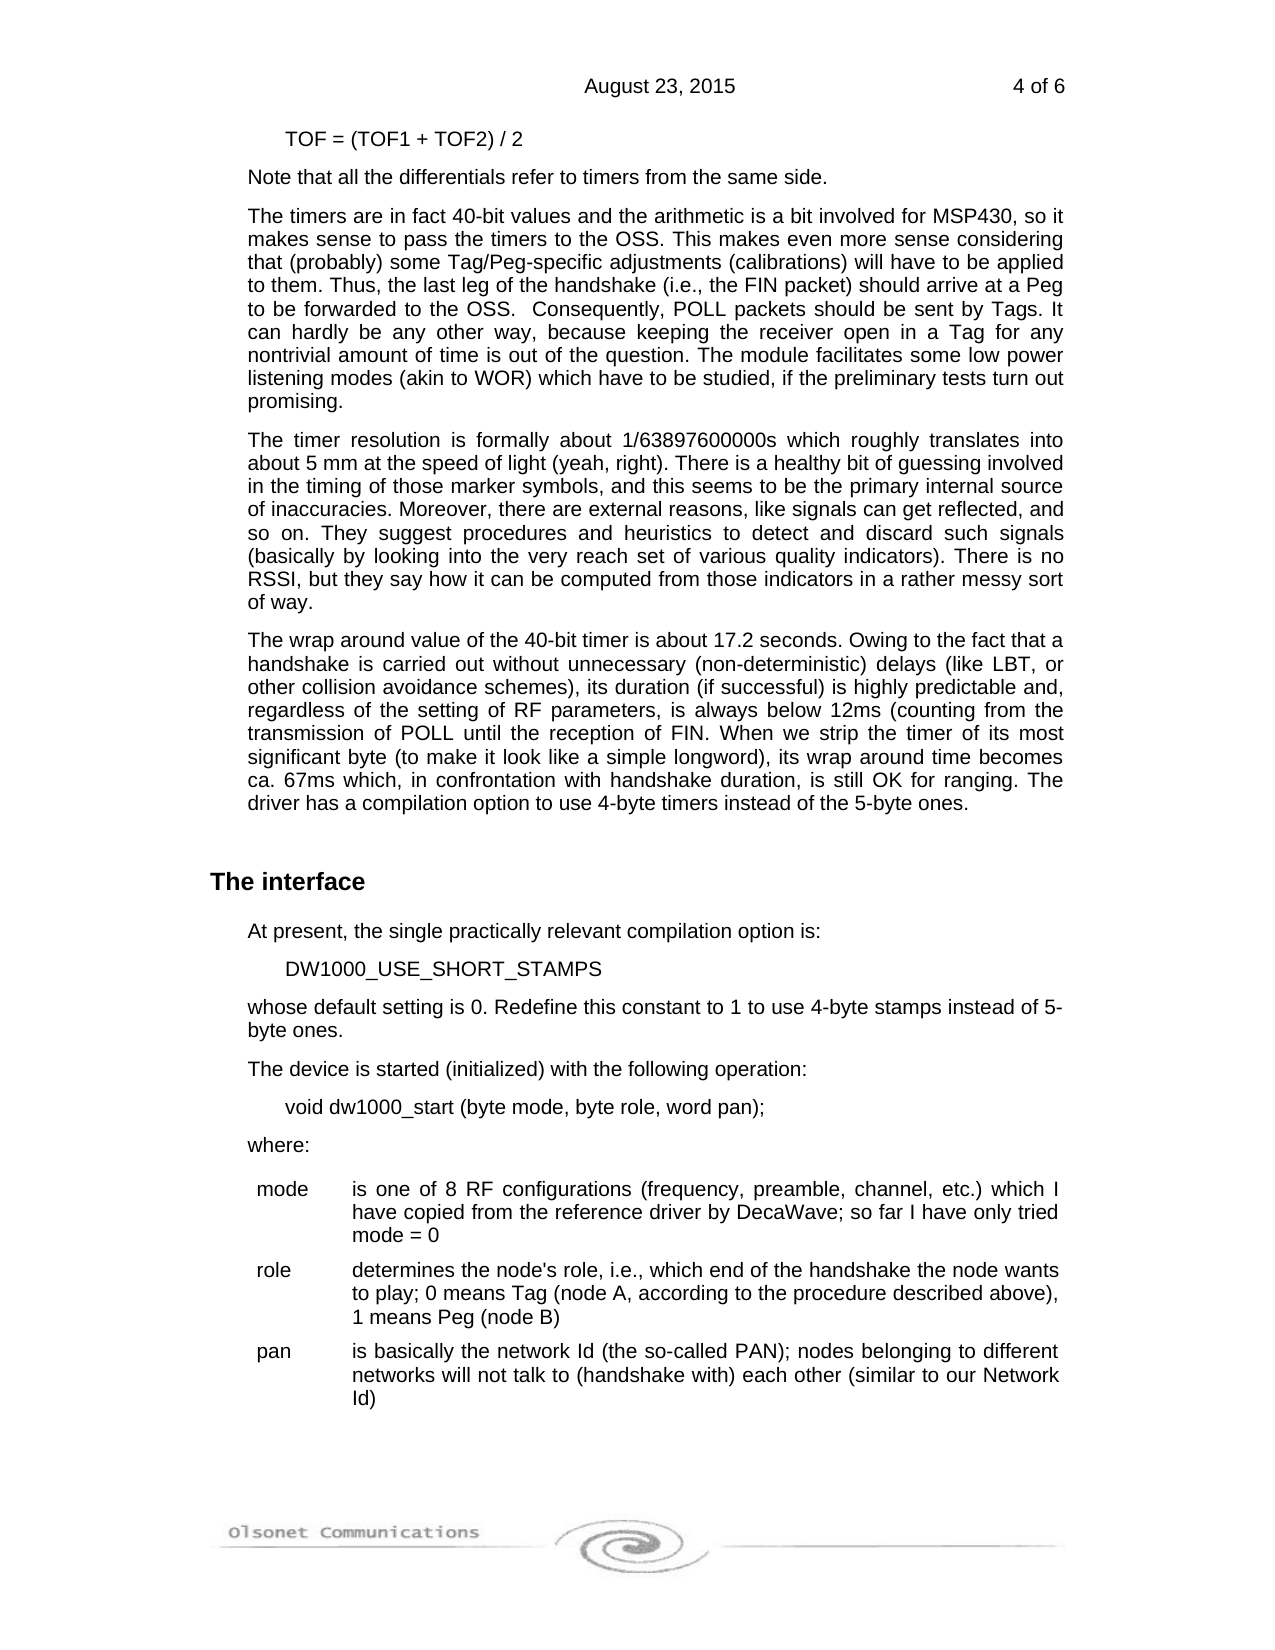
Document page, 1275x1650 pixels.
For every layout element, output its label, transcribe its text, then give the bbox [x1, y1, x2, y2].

table_cell pan [251, 1334, 346, 1415]
table_cell role [251, 1253, 346, 1334]
text At present, the single practically relevant compilation option is: [247, 919, 1065, 942]
text The device is started (initialized) with the following operation: [247, 1057, 1065, 1080]
text where: [247, 1134, 1065, 1157]
text The wrap around value of the 40-bit timer is about 17.2 seconds. Owing to the fact that a handshake is carried out without unnecessary (non-deterministic) delays (like LBT, or other collision avoidance schemes), its duration (if successful) is highly predictable and, regardless of the setting of RF parameters, is always below 12ms (counting from the transmission of POLL until the reception of FIN. When we strip the timer of its most significant byte (to make it look like a simple longword), its wrap around time becomes ca. 67ms which, in confrontation with handshake duration, is still OK for ranging. The driver has a compilation option to use 4-byte timers instead of the 5-byte ones. [247, 629, 1065, 815]
text TOF = (TOF1 + TOF2) / 2 [210, 128, 1065, 151]
text void dw1000_start (byte mode, byte role, word pan); [210, 1095, 1065, 1119]
text The timers are in fact 40-bit values and the arithmetic is a bit involved for MSP430, so it makes sense to pass the timers to the OSS. This makes even more sense considering that (probably) some Tag/Peg-specific adjustments (calibrations) will have to be applied to them. Thus, the last leg of the handshake (i.e., the FIN packet) should arrive at a Peg to be forwarded to the OSS. Consequently, POLL packets should be sent by Tags. It can hardly be any other way, because keeping the receiver open in a Tag for any nontrivial amount of time is out of the question. The module facilitates some low power listening modes (akin to WOR) which have to be studied, if the preliminary tests turn out promising. [247, 204, 1065, 413]
table_header is one of 8 RF configurations (frequency, preamble, channel, etc.) which I have copied from the reference driver by DecaWave; so far I have only tried mode = 0 [346, 1172, 1066, 1253]
table_header mode [251, 1172, 346, 1253]
text whose default setting is 0. Redefine this constant to 1 to use 4-byte stamps instead of 5-byte ones. [247, 996, 1065, 1042]
text DW1000_USE_SHORT_STAMPS [285, 957, 1065, 981]
picture [210, 1504, 1065, 1596]
text Note that all the differentials refer to timers from the same side. [247, 166, 1065, 189]
table_cell is basically the network Id (the so-called PAN); nodes belonging to different networks will not talk to (handshake with) each other (similar to our Network Id) [346, 1334, 1066, 1415]
subtitle The interface [210, 868, 1065, 896]
table_cell determines the node's role, i.e., which end of the handshake the node wants to play; 0 means Tag (node A, according to the procedure described above), 1 means Peg (node B) [346, 1253, 1066, 1334]
text The timer resolution is formally about 1/63897600000s which roughly translates into about 5 mm at the speed of light (yeah, right). There is a healthy bit of guessing involved in the timing of those marker symbols, and this seems to be the primary internal source of inaccuracies. Moreover, there are external reasons, like signals can get reflected, and so on. They suggest procedures and heuristics to detect and discard such signals (basically by looking into the very reach set of various quality indicators). There is no RSSI, but they say how it can be computed from those indicators in a rather messy sort of way. [247, 428, 1065, 614]
